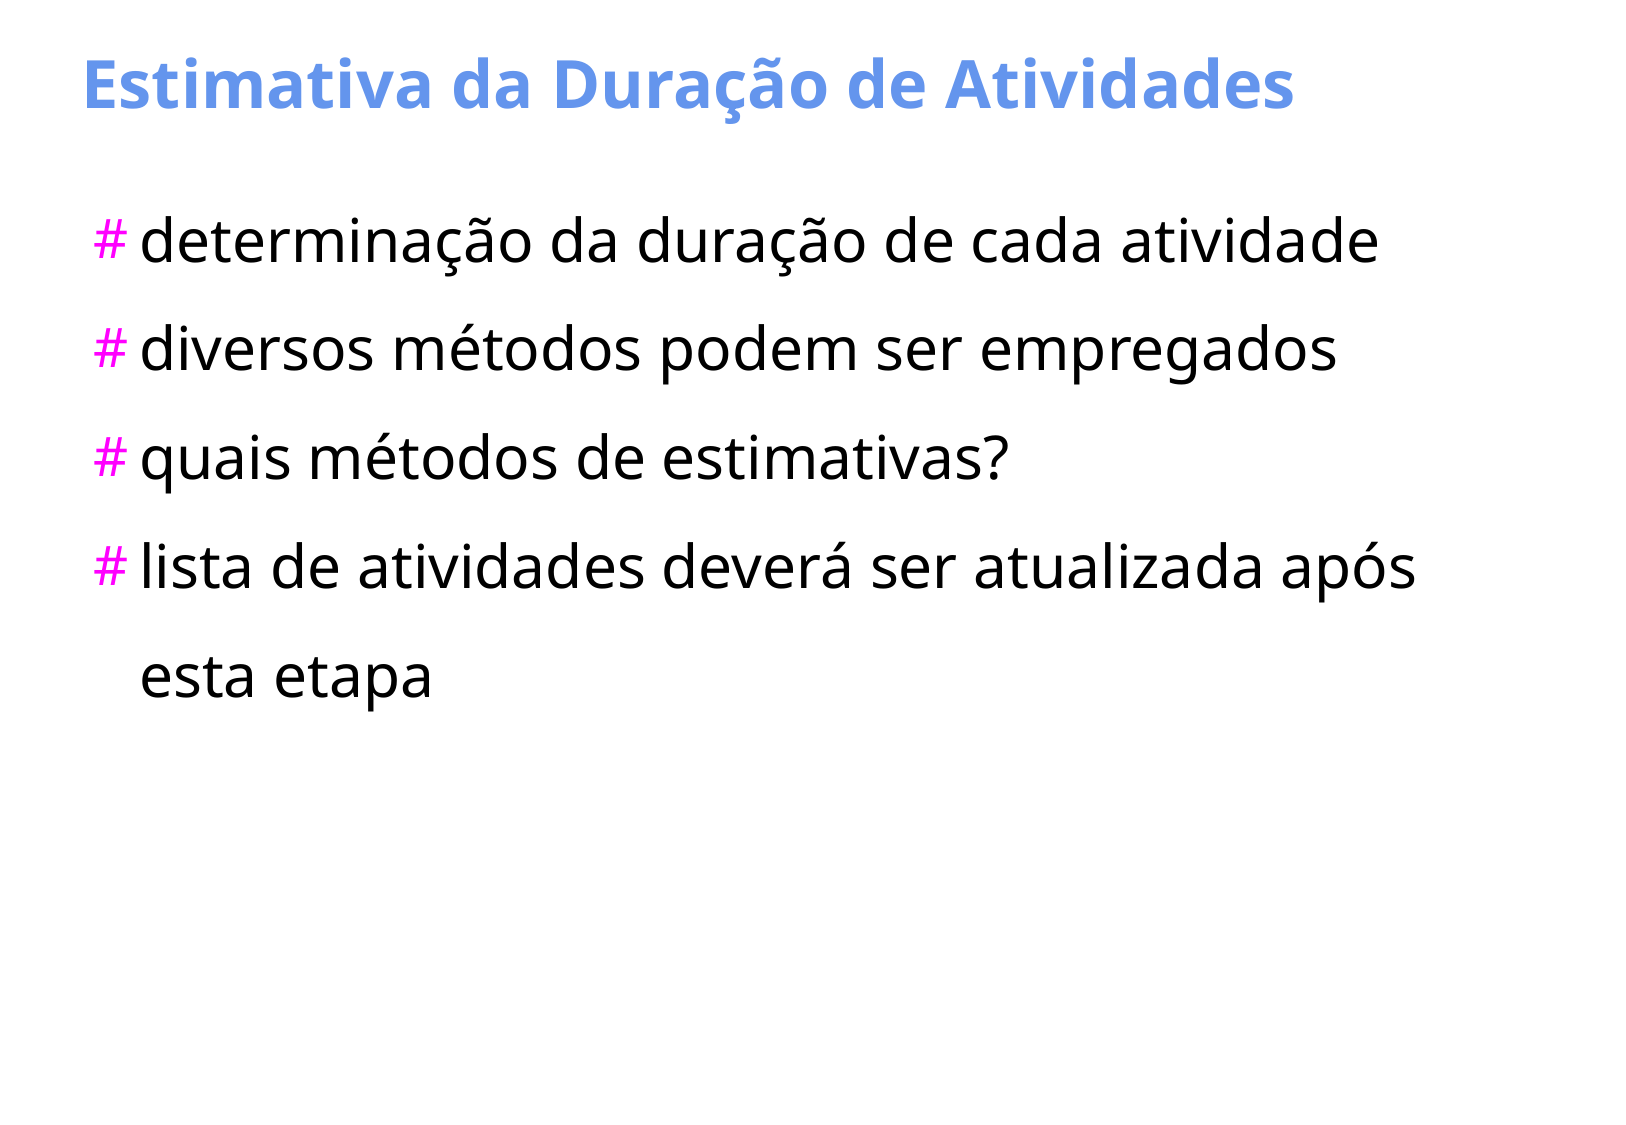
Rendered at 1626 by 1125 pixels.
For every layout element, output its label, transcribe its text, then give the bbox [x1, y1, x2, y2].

title Estimativa da Duração de Atividades [81, 41, 1544, 122]
list determinação da duração de cada atividade diversos métodos podem ser empregados Quais métodos de estimativas? lista de atividades deverá ser atualizada após esta etapa [81, 165, 1544, 1016]
